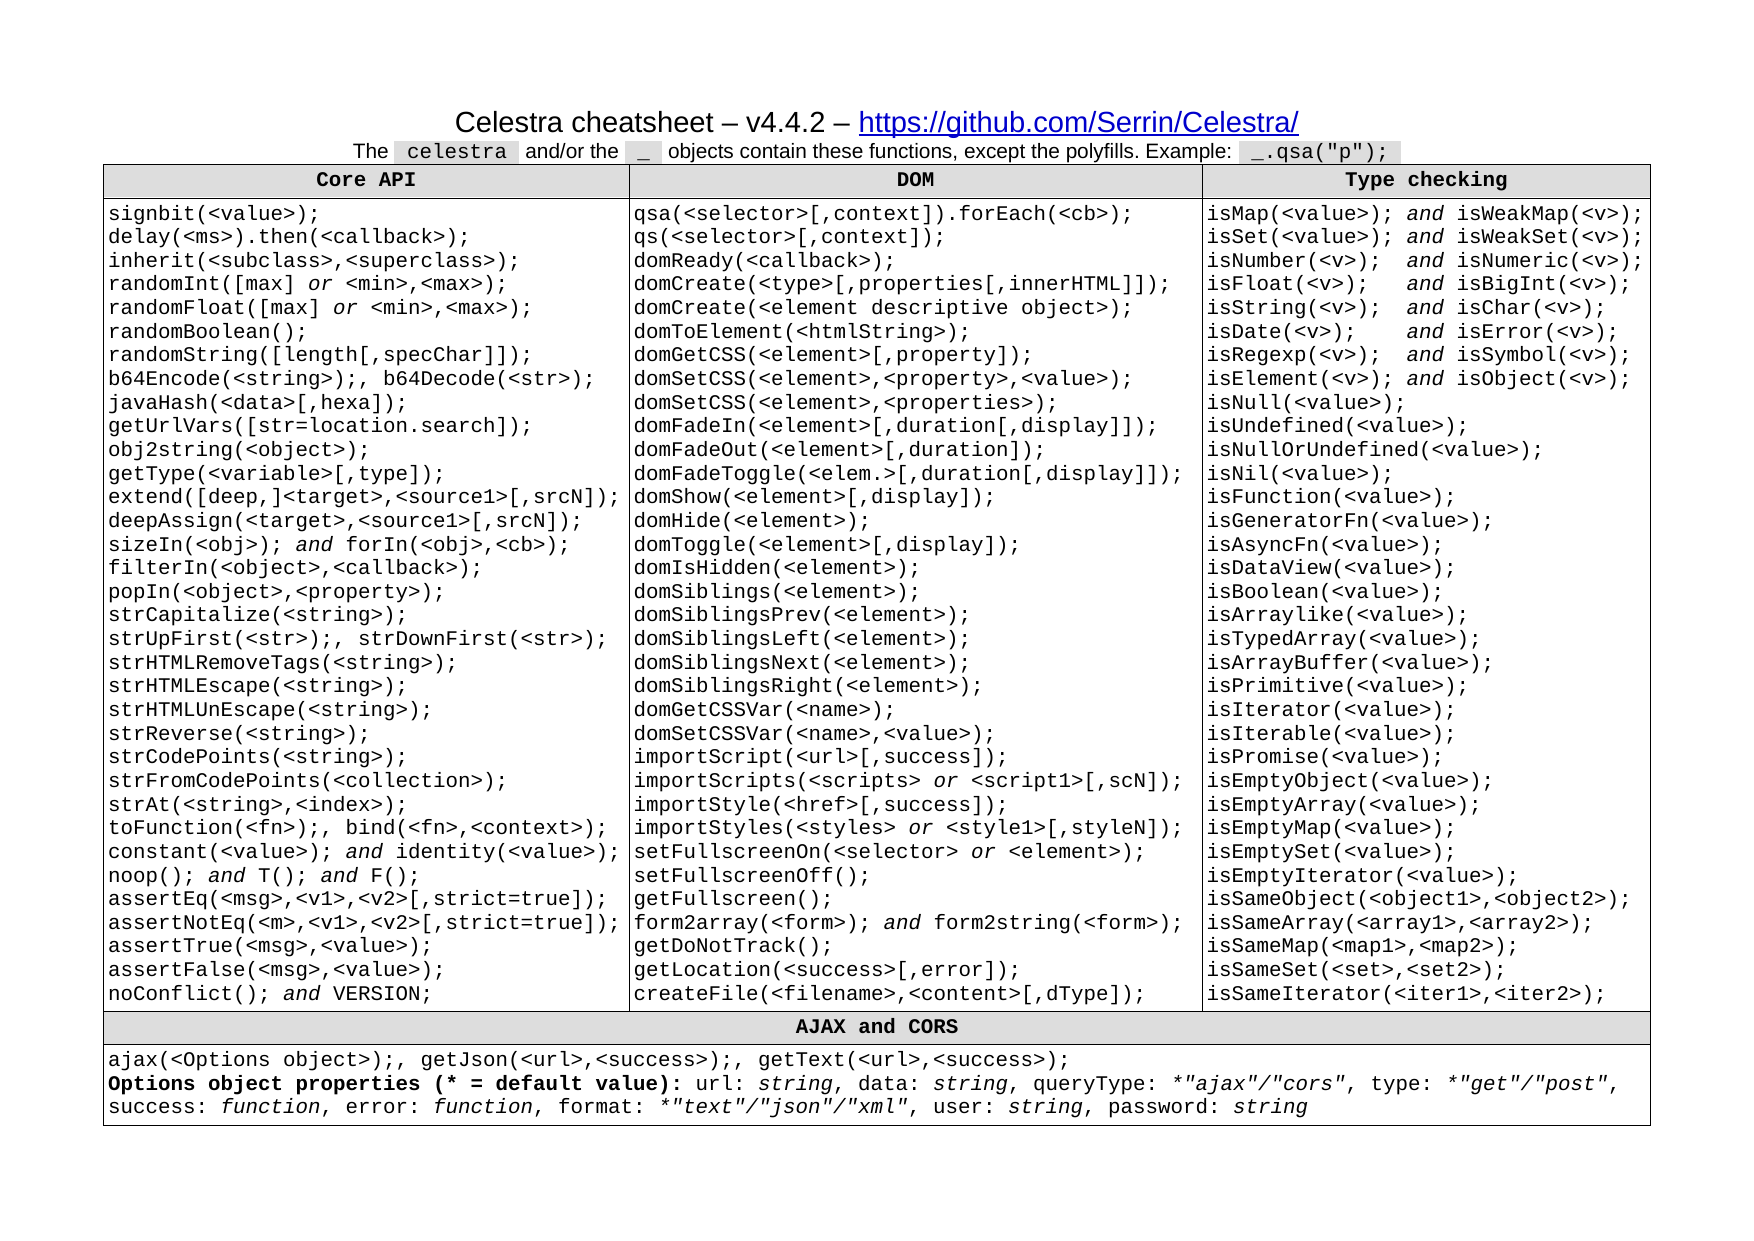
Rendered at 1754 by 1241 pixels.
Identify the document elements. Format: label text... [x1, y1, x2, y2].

table_cell isMap(<value>); and isWeakMap(<v>); isSet(<value>); and isWeakSet(<v>); isNumber(<v>); and isNumeric(<v>); isFloat(<v>); and isBigInt(<v>); isString(<v>); and isChar(<v>); isDate(<v>); and isError(<v>); isRegexp(<v>); and isSymbol(<v>); isElement(<v>); and isObject(<v>); isNull(<value>); isUndefined(<value>); isNullOrUndefined(<value>); isNil(<value>); isFunction(<value>); isGeneratorFn(<value>); isAsyncFn(<value>); isDataView(<value>); isBoolean(<value>); isArraylike(<value>); isTypedArray(<value>); isArrayBuffer(<value>); isPrimitive(<value>); isIterator(<value>); isIterable(<value>); isPromise(<value>); isEmptyObject(<value>); isEmptyArray(<value>); isEmptyMap(<value>); isEmptySet(<value>); isEmptyIterator(<value>); isSameObject(<object1>,<object2>); isSameArray(<array1>,<array2>); isSameMap(<map1>,<map2>); isSameSet(<set>,<set2>); isSameIterator(<iter1>,<iter2>); [1203, 199, 1650, 1011]
table_cell ajax(<Options object>);, getJson(<url>,<success>);, getText(<url>,<success>); Options object properties (* = default value): url: string, data: string, queryType: *"ajax"/"cors", type: *"get"/"post", success: function, error: function, format: *"text"/"json"/"xml", user: string, password: string [104, 1045, 1650, 1124]
table_cell signbit(<value>); delay(<ms>).then(<callback>); inherit(<subclass>,<superclass>); randomInt([max] or <min>,<max>); randomFloat([max] or <min>,<max>); randomBoolean(); randomString([length[,specChar]]); b64Encode(<string>);, b64Decode(<str>); javaHash(<data>[,hexa]); getUrlVars([str=location.search]); obj2string(<object>); getType(<variable>[,type]); extend([deep,]<target>,<source1>[,srcN]); deepAssign(<target>,<source1>[,srcN]); sizeIn(<obj>); and forIn(<obj>,<cb>); filterIn(<object>,<callback>); popIn(<object>,<property>); strCapitalize(<string>); strUpFirst(<str>);, strDownFirst(<str>); strHTMLRemoveTags(<string>); strHTMLEscape(<string>); strHTMLUnEscape(<string>); strReverse(<string>); strCodePoints(<string>); strFromCodePoints(<collection>); strAt(<string>,<index>); toFunction(<fn>);, bind(<fn>,<context>); constant(<value>); and identity(<value>); noop(); and T(); and F(); assertEq(<msg>,<v1>,<v2>[,strict=true]); assertNotEq(<m>,<v1>,<v2>[,strict=true]); assertTrue(<msg>,<value>); assertFalse(<msg>,<value>); noConflict(); and VERSION; [104, 199, 629, 1011]
table_header DOM [630, 165, 1202, 197]
text The celestra and/or the _ objects contain these functions, except the polyfills. Example: _.qsa("p"); [105, 138, 1648, 164]
table_cell AJAX and CORS [104, 1012, 1650, 1044]
text Celestra cheatsheet – v4.4.2 – https://github.com/Serrin/Celestra/ [105, 105, 1648, 138]
table_header Core API [104, 165, 629, 197]
table_cell qsa(<selector>[,context]).forEach(<cb>); qs(<selector>[,context]); domReady(<callback>); domCreate(<type>[,properties[,innerHTML]]); domCreate(<element descriptive object>); domToElement(<htmlString>); domGetCSS(<element>[,property]); domSetCSS(<element>,<property>,<value>); domSetCSS(<element>,<properties>); domFadeIn(<element>[,duration[,display]]); domFadeOut(<element>[,duration]); domFadeToggle(<elem.>[,duration[,display]]); domShow(<element>[,display]); domHide(<element>); domToggle(<element>[,display]); domIsHidden(<element>); domSiblings(<element>); domSiblingsPrev(<element>); domSiblingsLeft(<element>); domSiblingsNext(<element>); domSiblingsRight(<element>); domGetCSSVar(<name>); domSetCSSVar(<name>,<value>); importScript(<url>[,success]); importScripts(<scripts> or <script1>[,scN]); importStyle(<href>[,success]); importStyles(<styles> or <style1>[,styleN]); setFullscreenOn(<selector> or <element>); setFullscreenOff(); getFullscreen(); form2array(<form>); and form2string(<form>); getDoNotTrack(); getLocation(<success>[,error]); createFile(<filename>,<content>[,dType]); [630, 199, 1202, 1011]
table_header Type checking [1203, 165, 1650, 197]
